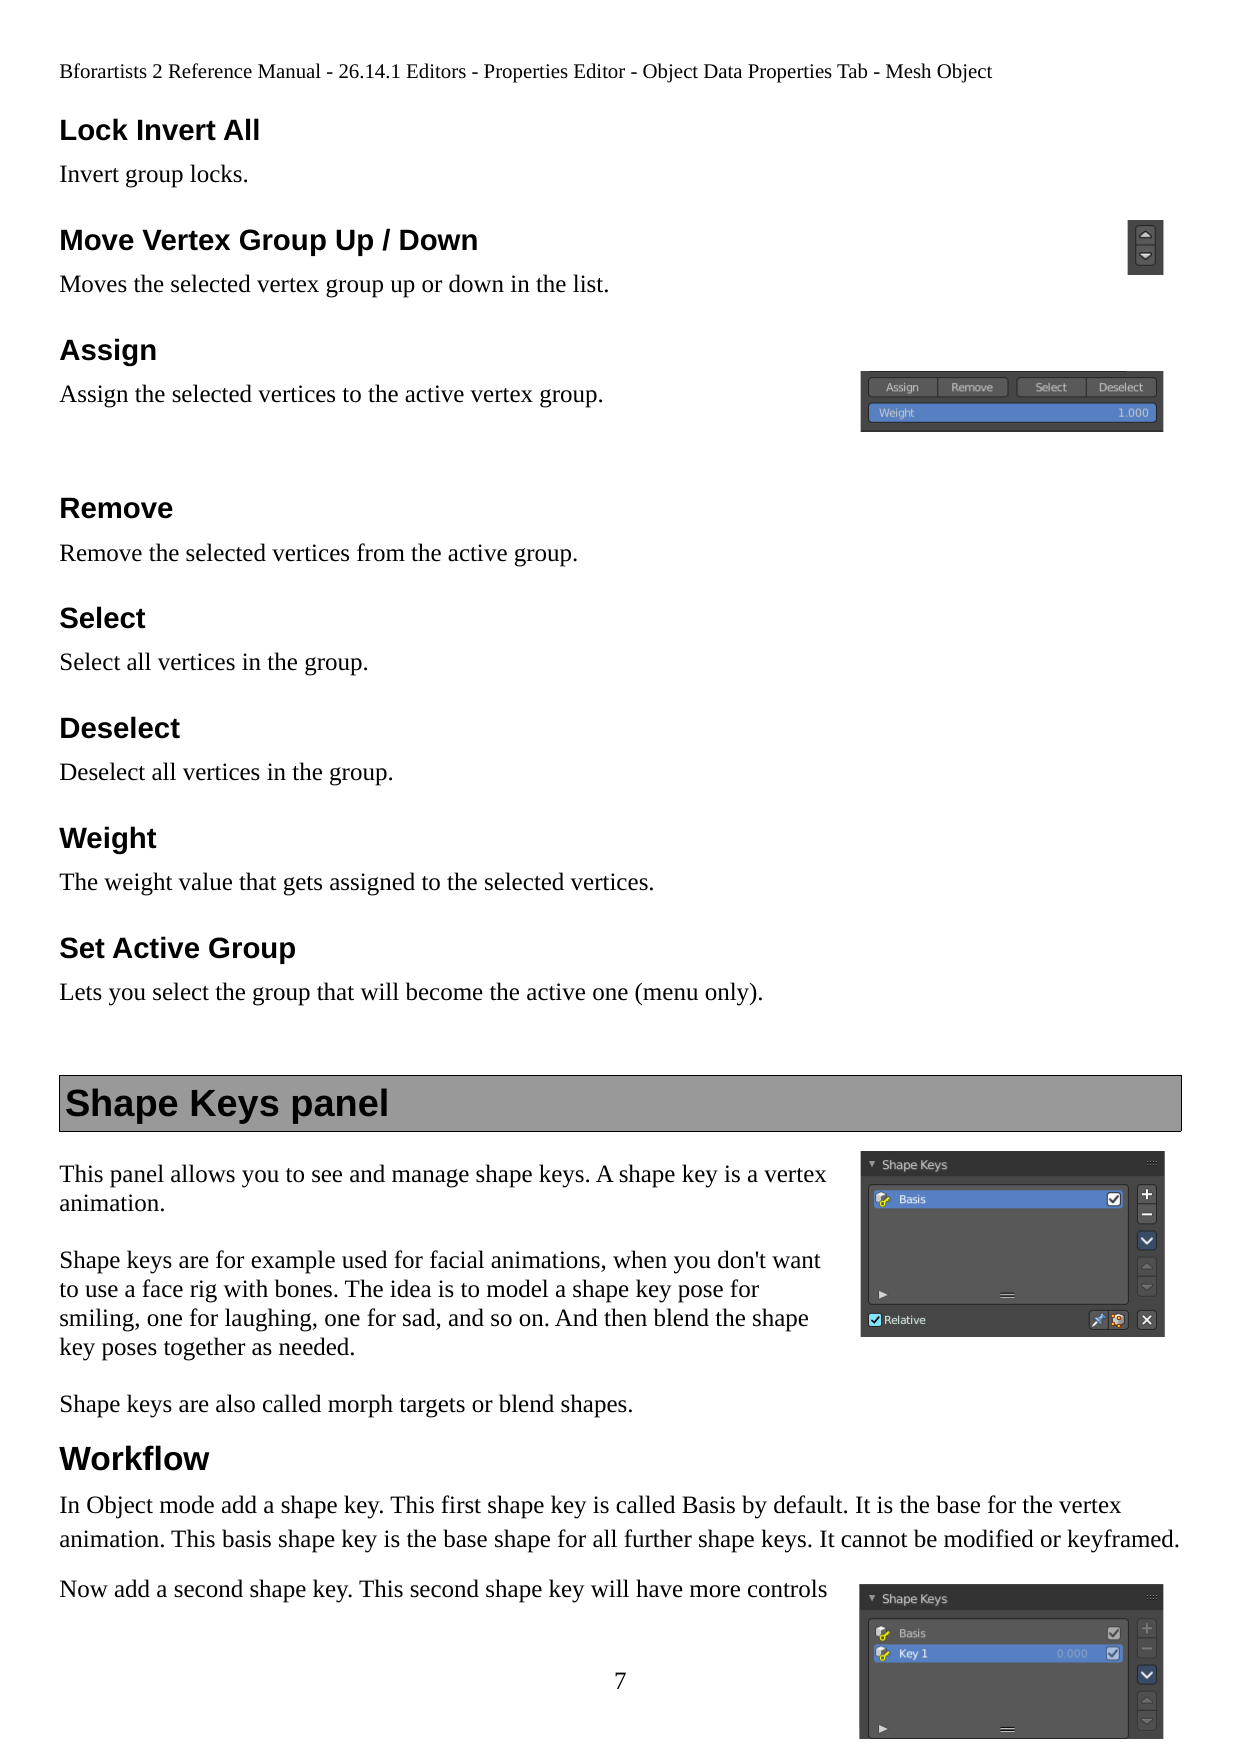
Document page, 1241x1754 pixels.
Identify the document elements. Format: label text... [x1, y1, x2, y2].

subtitle [1164, 222, 1181, 256]
subtitle Weight [59, 821, 1181, 855]
text Deselect all vertices in the group. [59, 757, 1181, 786]
text The weight value that gets assigned to the selected vertices. [59, 867, 1181, 896]
text Assign the selected vertices to the active vertex group. [59, 379, 860, 407]
text Now add a second shape key. This second shape key will have more controls [59, 1574, 1181, 1602]
text Select all vertices in the group. [59, 647, 1181, 676]
text Invert group locks. [59, 159, 1181, 188]
subtitle Lock Invert All [59, 113, 1181, 146]
subtitle Select [59, 601, 1181, 635]
subtitle Move Vertex Group Up / Down [59, 222, 1127, 256]
picture [1127, 220, 1164, 275]
picture [859, 1584, 1164, 1739]
subtitle Assign [59, 332, 1181, 366]
text This panel allows you to see and manage shape keys. A shape key is a vertex animation. [59, 1159, 860, 1217]
picture [860, 371, 1164, 432]
text Moves the selected vertex group up or down in the list. [59, 269, 1181, 297]
text Lets you select the group that will become the active one (menu only). [59, 977, 1181, 1006]
subtitle Set Active Group [59, 931, 1181, 965]
text Remove the selected vertices from the active group. [59, 538, 1181, 566]
text Shape keys are also called morph targets or blend shapes. [59, 1389, 1181, 1418]
subtitle Deselect [59, 711, 1181, 745]
text Shape keys are for example used for facial animations, when you don't want to use a face rig with bones. The idea is to model a shape key pose for smiling, one for laughing, one for sad, and so on. And then blend the shape key poses together as needed. [59, 1246, 1181, 1361]
subtitle Remove [59, 491, 1181, 525]
text In Object mode add a shape key. This first shape key is called Basis by default. It is the base for the vertex animation. This basis shape key is the base shape for all further shape keys. It cannot be modified or keyframed. [59, 1490, 1181, 1553]
table_header Shape Keys panel [60, 1076, 1181, 1131]
picture [860, 1151, 1165, 1337]
subtitle Workflow [59, 1439, 1181, 1478]
